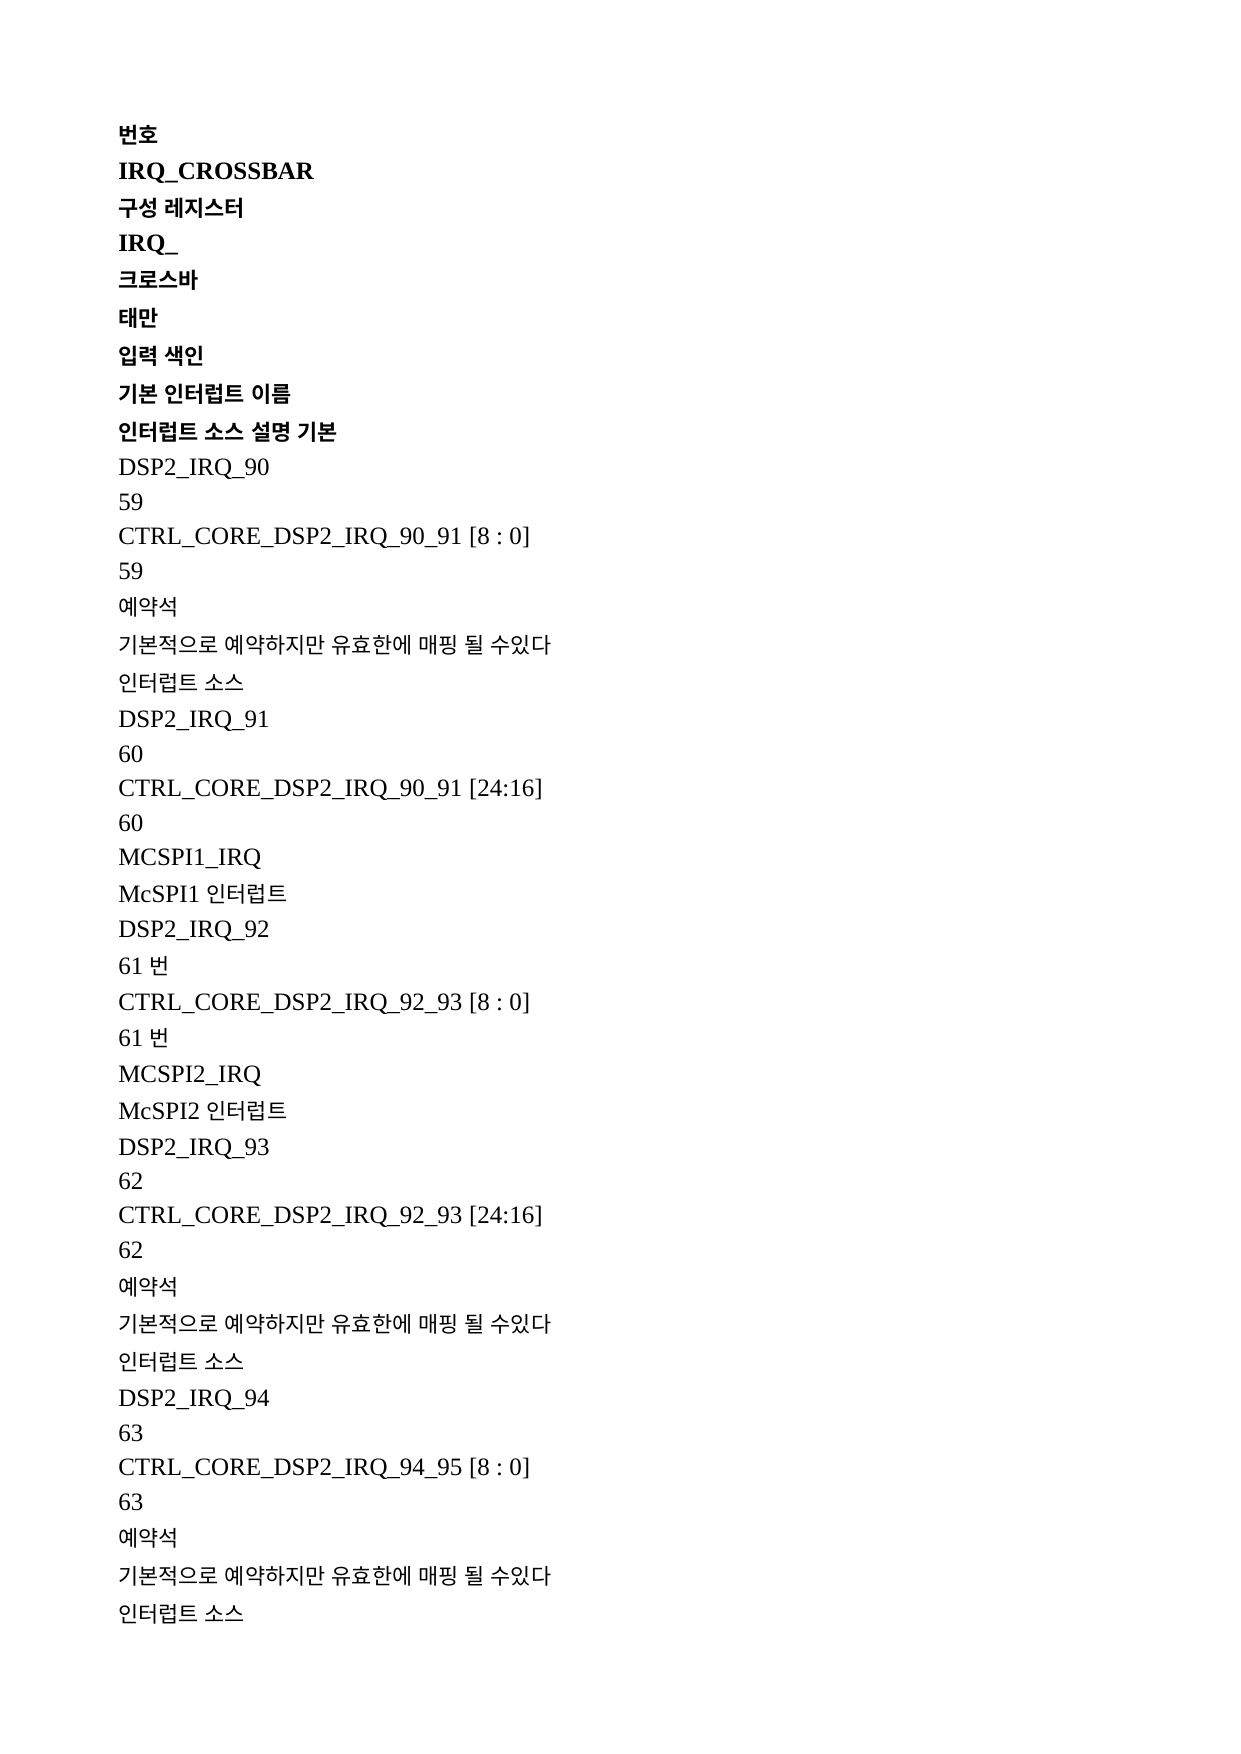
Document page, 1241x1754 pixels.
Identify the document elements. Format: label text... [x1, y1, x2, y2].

text 60 [118, 739, 1122, 767]
text CTRL_CORE_DSP2_IRQ_90_91 [8 : 0] [118, 521, 1122, 550]
text 인터럽트 소스 [118, 1345, 1122, 1377]
text CTRL_CORE_DSP2_IRQ_94_95 [8 : 0] [118, 1452, 1122, 1481]
text 인터럽트 소스 [118, 666, 1122, 698]
text DSP2_IRQ_94 [118, 1383, 1122, 1412]
text 기본적으로 예약하지만 유효한에 매핑 될 수있다 [118, 1307, 1122, 1339]
text 61 번 [118, 1021, 1122, 1053]
text 62 [118, 1166, 1122, 1195]
text DSP2_IRQ_90 [118, 452, 1122, 481]
text MCSPI1_IRQ [118, 842, 1122, 871]
text 59 [118, 487, 1122, 516]
text 입력 색인 [118, 339, 1122, 370]
text 62 [118, 1235, 1122, 1264]
text 인터럽트 소스 [118, 1597, 1122, 1629]
text 태만 [118, 301, 1122, 332]
text 60 [118, 808, 1122, 836]
text 59 [118, 556, 1122, 585]
text 기본 인터럽트 이름 [118, 377, 1122, 408]
text MCSPI2_IRQ [118, 1059, 1122, 1088]
text 크로스바 [118, 263, 1122, 294]
text DSP2_IRQ_91 [118, 704, 1122, 733]
text 예약석 [118, 590, 1122, 622]
text McSPI2 인터럽트 [118, 1094, 1122, 1125]
text 63 [118, 1487, 1122, 1516]
text McSPI1 인터럽트 [118, 877, 1122, 908]
text 63 [118, 1418, 1122, 1447]
text 기본적으로 예약하지만 유효한에 매핑 될 수있다 [118, 1559, 1122, 1591]
text 예약석 [118, 1521, 1122, 1553]
text CTRL_CORE_DSP2_IRQ_92_93 [24:16] [118, 1201, 1122, 1229]
text DSP2_IRQ_92 [118, 914, 1122, 943]
text IRQ_ [118, 228, 1122, 257]
text 인터럽트 소스 설명 기본 [118, 414, 1122, 446]
text CTRL_CORE_DSP2_IRQ_92_93 [8 : 0] [118, 987, 1122, 1016]
text 번호 [118, 118, 1122, 150]
text CTRL_CORE_DSP2_IRQ_90_91 [24:16] [118, 773, 1122, 802]
text 예약석 [118, 1269, 1122, 1301]
text 61 번 [118, 949, 1122, 981]
text 구성 레지스터 [118, 191, 1122, 222]
text DSP2_IRQ_93 [118, 1132, 1122, 1160]
text 기본적으로 예약하지만 유효한에 매핑 될 수있다 [118, 628, 1122, 660]
text IRQ_CROSSBAR [118, 156, 1122, 185]
